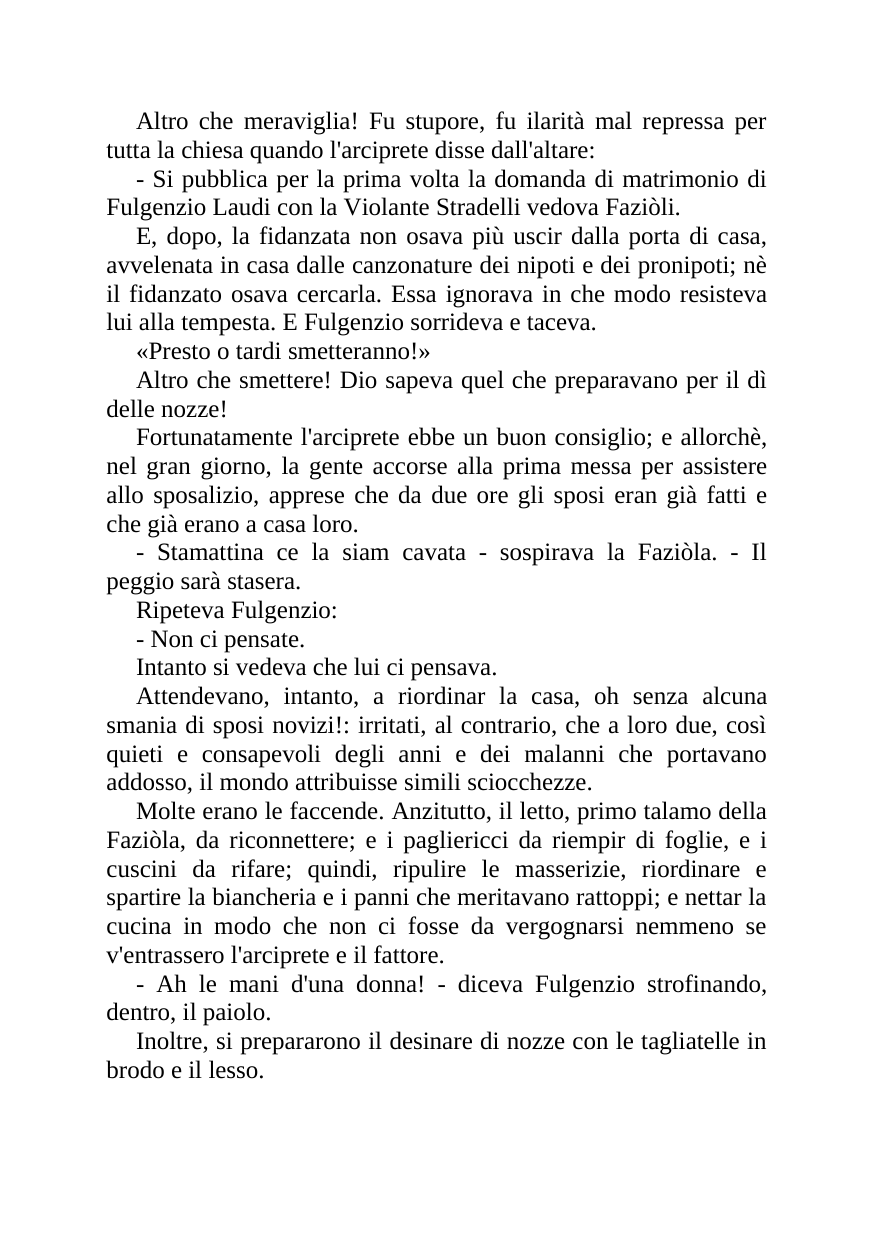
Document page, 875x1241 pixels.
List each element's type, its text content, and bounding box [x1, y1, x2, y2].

text Intanto si vedeva che lui ci pensava. [106, 652, 768, 681]
text Altro che smettere! Dio sapeva quel che preparavano per il dì delle nozze! [106, 365, 768, 422]
text Ripeteva Fulgenzio: [106, 595, 768, 624]
text «Presto o tardi smetteranno!» [106, 336, 768, 365]
text Molte erano le faccende. Anzitutto, il letto, primo talamo della Faziòla, da riconnettere; e i pagliericci da riempir di foglie, e i cuscini da rifare; quindi, ripulire le masserizie, riordinare e spartire la biancheria e i panni che meritavano rattoppi; e nettar la cucina in modo che non ci fosse da vergognarsi nemmeno se v'entrassero l'arciprete e il fattore. [106, 796, 768, 969]
text - Stamattina ce la siam cavata - sospirava la Faziòla. - Il peggio sarà stasera. [106, 537, 768, 595]
text - Si pubblica per la prima volta la domanda di matrimonio di Fulgenzio Laudi con la Violante Stradelli vedova Faziòli. [106, 164, 768, 221]
text - Ah le mani d'una donna! - diceva Fulgenzio strofinando, dentro, il paiolo. [106, 969, 768, 1026]
text Inoltre, si prepararono il desinare di nozze con le tagliatelle in brodo e il lesso. [106, 1026, 768, 1084]
text E, dopo, la fidanzata non osava più uscir dalla porta di casa, avvelenata in casa dalle canzonature dei nipoti e dei pronipoti; nè il fidanzato osava cercarla. Essa ignorava in che modo resisteva lui alla tempesta. E Fulgenzio sorrideva e taceva. [106, 221, 768, 336]
text Altro che meraviglia! Fu stupore, fu ilarità mal repressa per tutta la chiesa quando l'arciprete disse dall'altare: [106, 106, 768, 164]
text Fortunatamente l'arciprete ebbe un buon consiglio; e allorchè, nel gran giorno, la gente accorse alla prima messa per assistere allo sposalizio, apprese che da due ore gli sposi eran già fatti e che già erano a casa loro. [106, 422, 768, 537]
text Attendevano, intanto, a riordinar la casa, oh senza alcuna smania di sposi novizi!: irritati, al contrario, che a loro due, così quieti e consapevoli degli anni e dei malanni che portavano addosso, il mondo attribuisse simili sciocchezze. [106, 681, 768, 796]
text - Non ci pensate. [106, 624, 768, 652]
